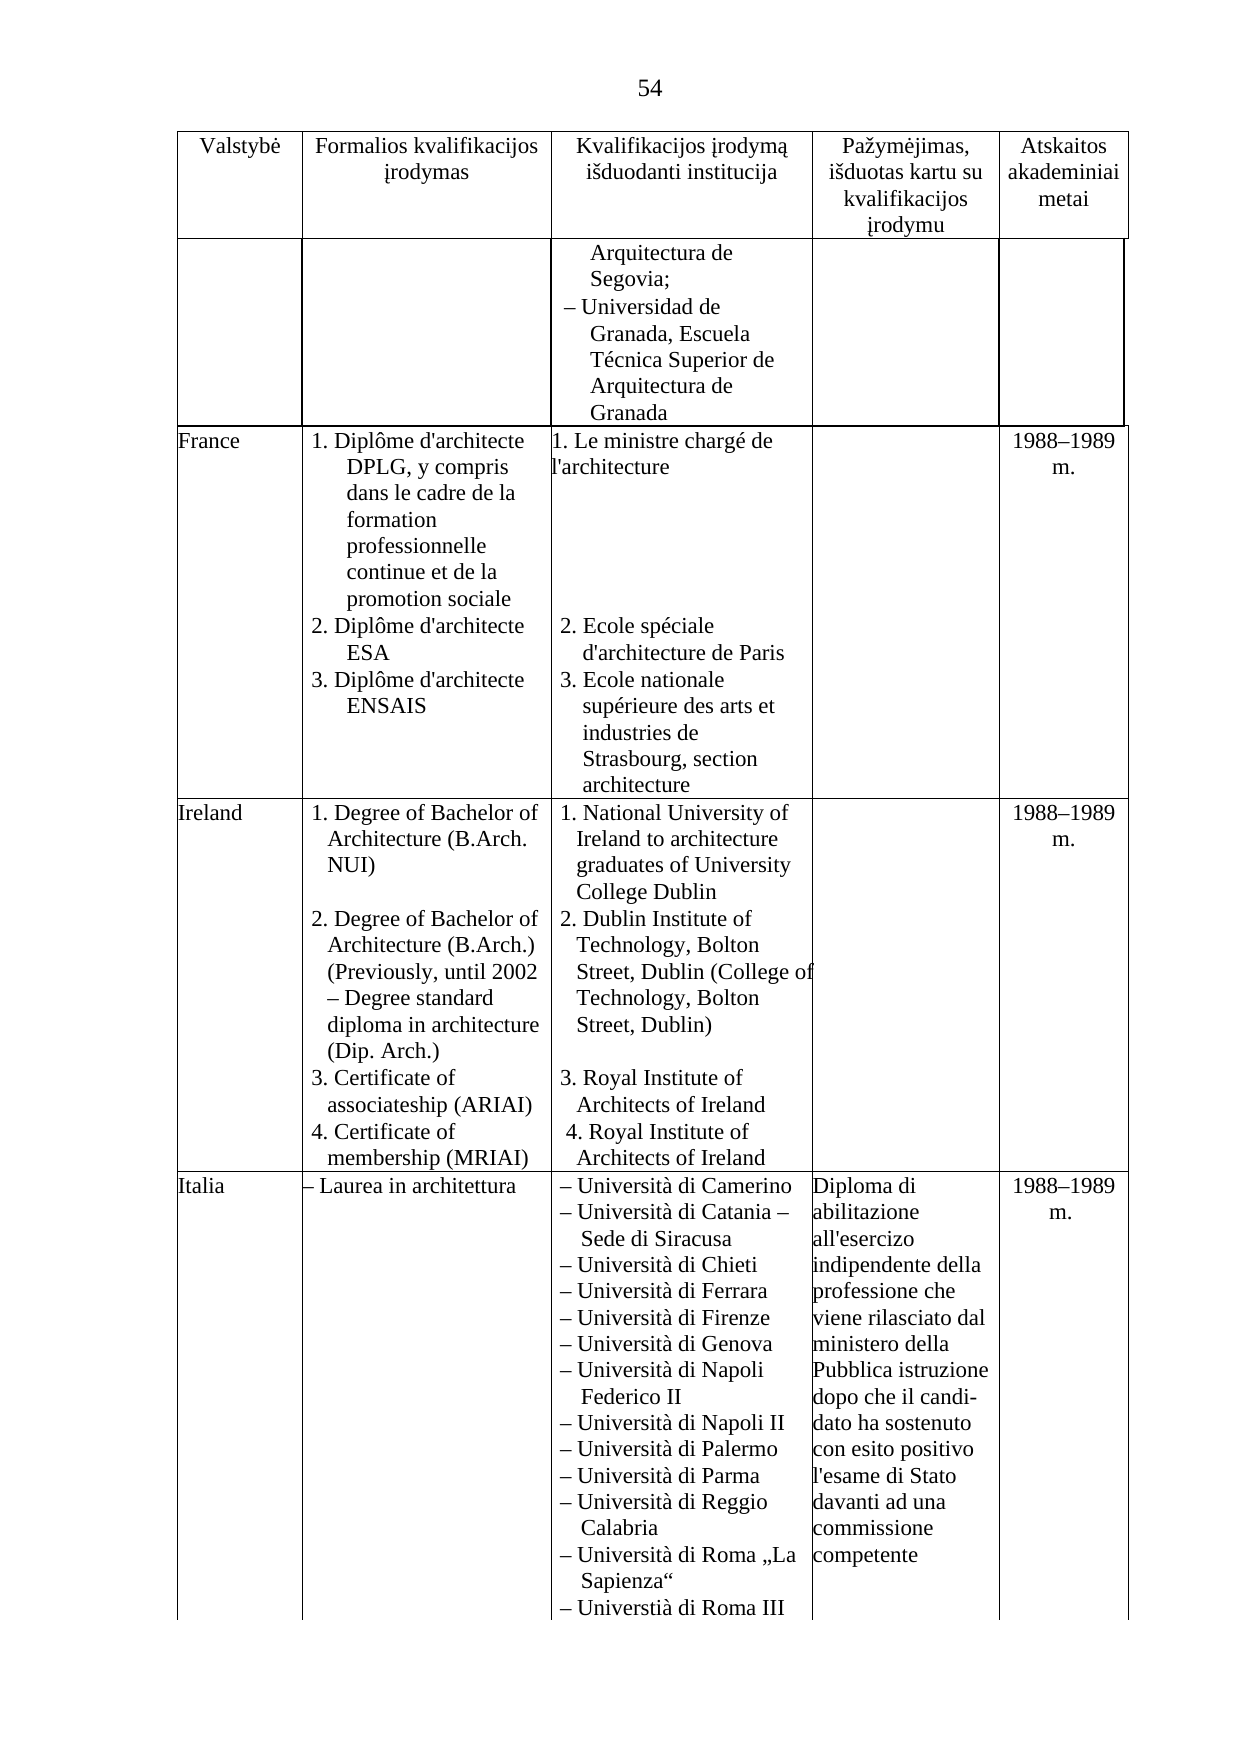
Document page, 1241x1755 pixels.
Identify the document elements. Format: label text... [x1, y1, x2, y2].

table_cell – Laurea in architettura [303, 1172, 551, 1620]
table_cell 1988–1989 m. [1000, 799, 1128, 1171]
table_cell [178, 239, 301, 425]
table_cell Ireland [178, 799, 302, 1171]
table_cell 3. Royal Institute of Architects of Ireland [552, 1063, 812, 1117]
table_cell 3. Ecole nationale supérieure des arts et industries de Strasbourg, section architecture [552, 665, 812, 798]
table_cell [303, 239, 550, 425]
table_header Formalios kvalifikacijos įrodymas [303, 132, 551, 237]
table_cell 4. Certificate of membership (MRIAI) [303, 1117, 551, 1171]
table_cell [813, 239, 998, 425]
table_cell 1. Diplôme d'architecte DPLG, y compris dans le cadre de la formation professionnelle continue et de la promotion sociale [303, 427, 551, 611]
table_cell 2. Degree of Bachelor of Architecture (B.Arch.) (Previously, until 2002 – Degree standard diploma in architecture (Dip. Arch.) [303, 904, 551, 1063]
table_cell 1. Le ministre chargé de l'architecture [552, 427, 812, 611]
table_header Valstybė [178, 132, 302, 237]
table_cell 1. National University of Ireland to architecture graduates of University College Dublin [552, 799, 812, 904]
table_cell 2. Diplôme d'architecte ESA [303, 611, 551, 665]
table_cell 1. Degree of Bachelor of Architecture (B.Arch. NUI) [303, 799, 551, 904]
table_cell 3. Diplôme d'architecte ENSAIS [303, 665, 551, 798]
table_cell [1000, 239, 1123, 425]
table_header Atskaitos akademiniai metai [1000, 132, 1128, 237]
table_cell Italia [178, 1172, 302, 1620]
table_cell 1988–1989 m. [1000, 426, 1128, 798]
table_cell Arquitectura de Segovia; [552, 239, 812, 292]
table_header Kvalifikacijos įrodymą išduodanti institucija [552, 132, 812, 237]
table_cell Diploma di abilitazione all'esercizo indipendente della professione che viene rilasciato dal ministero della Pubblica istruzione dopo che il candi- dato ha sostenuto con esito positivo l'esame di Stato davanti ad una commissione competente [813, 1172, 999, 1620]
table_cell 1988–1989 m. [1000, 1172, 1128, 1620]
table_cell [813, 799, 999, 1171]
table_header Pažymėjimas, išduotas kartu su kvalifikacijos įrodymu [813, 132, 999, 237]
table_cell 2. Dublin Institute of Technology, Bolton Street, Dublin (College of Technology, Bolton Street, Dublin) [552, 904, 812, 1063]
table_cell – Universidad de Granada, Escuela Técnica Superior de Arquitectura de Granada [552, 292, 812, 425]
table_cell 4. Royal Institute of Architects of Ireland [552, 1117, 812, 1171]
table_cell – Università di Camerino – Università di Catania – Sede di Siracusa – Università di Chieti – Università di Ferrara – Università di Firenze – Università di Genova – Università di Napoli Federico II – Università di Napoli II – Università di Palermo – Università di Parma – Università di Reggio Calabria – Università di Roma „La Sapienza“ – Universtià di Roma III [552, 1172, 812, 1620]
table_cell France [178, 427, 302, 798]
table_cell 3. Certificate of associateship (ARIAI) [303, 1063, 551, 1117]
table_cell [813, 427, 999, 798]
table_cell 2. Ecole spéciale d'architecture de Paris [552, 611, 812, 665]
